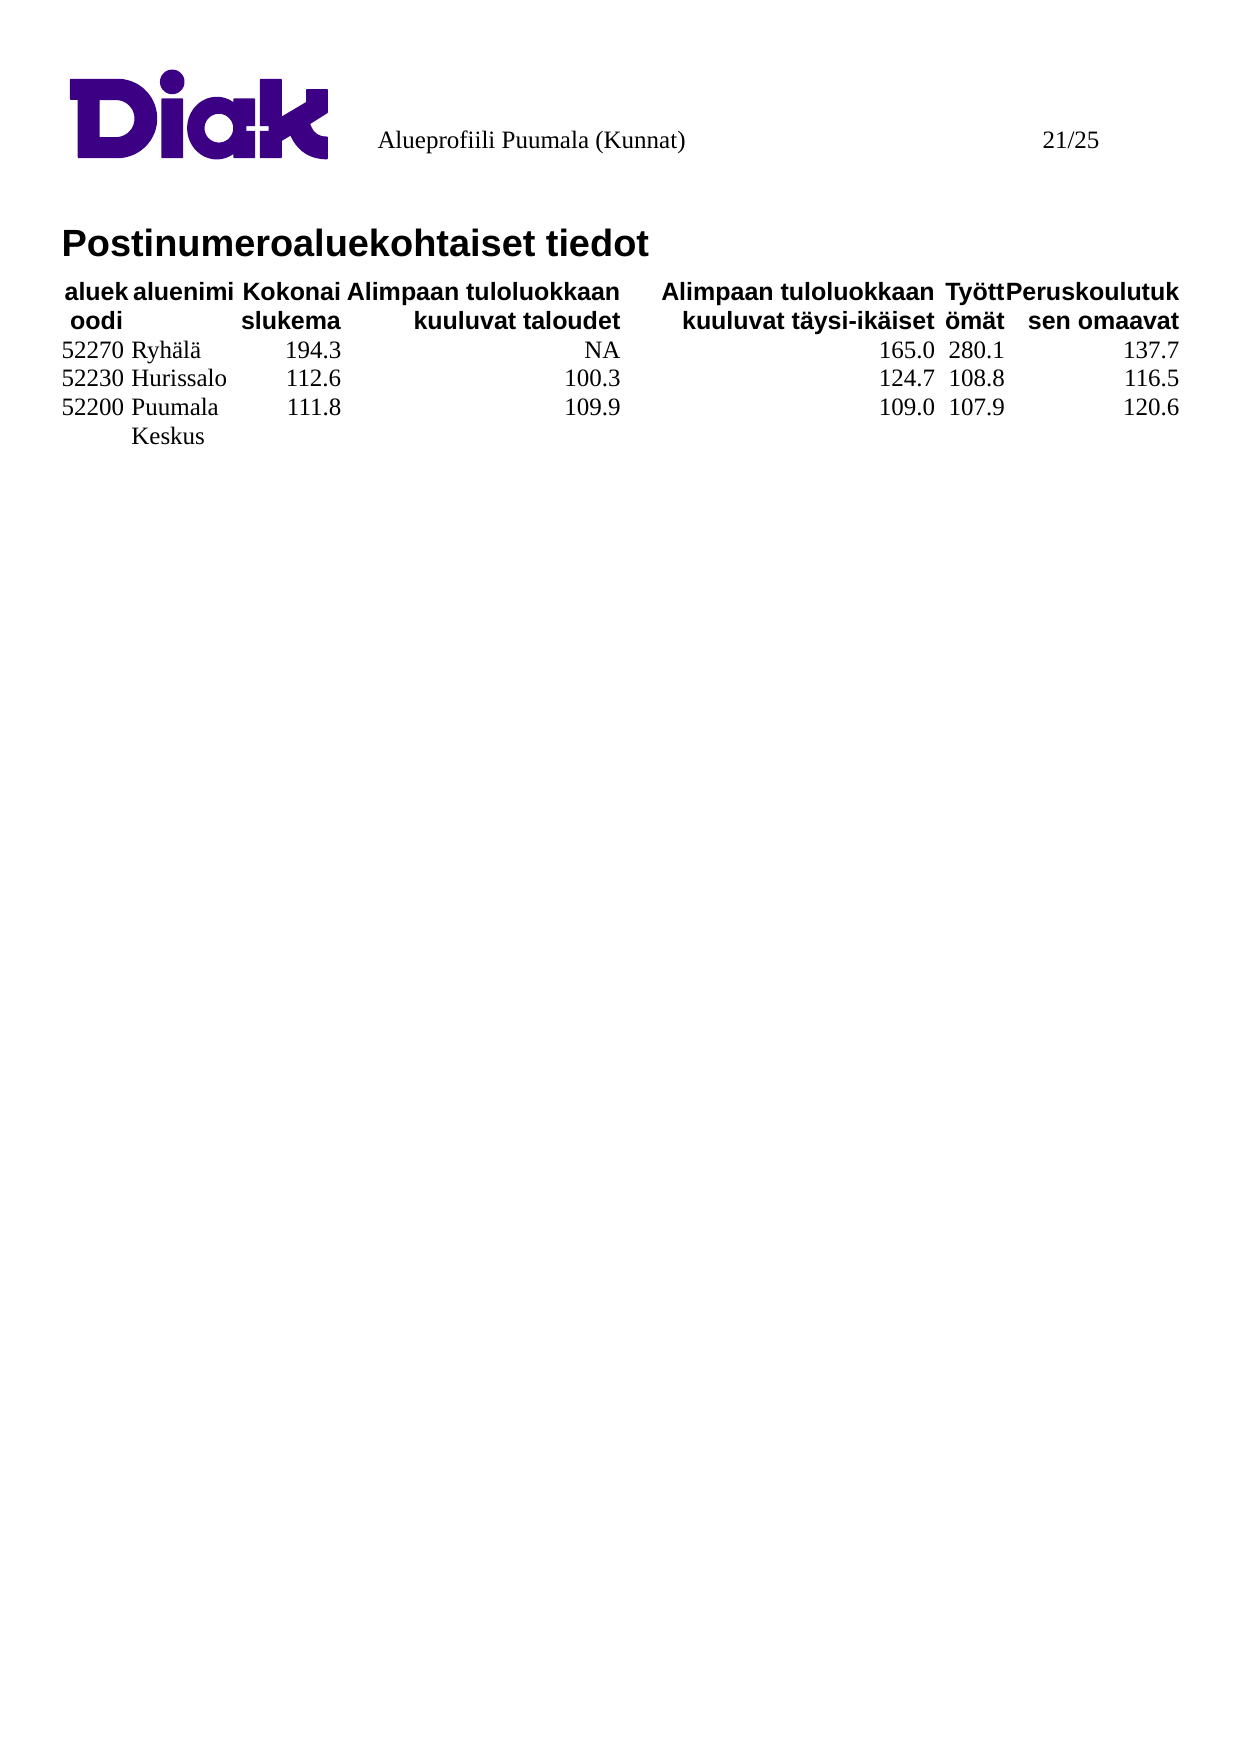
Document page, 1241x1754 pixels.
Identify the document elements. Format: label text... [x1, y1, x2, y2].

table_cell NA [341, 335, 620, 363]
table_cell 100.3 [341, 364, 620, 392]
table_cell 165.0 [620, 335, 934, 363]
subtitle Postinumeroaluekohtaiset tiedot [61, 221, 1179, 265]
table_cell 52230 [61, 364, 131, 392]
table_cell 108.8 [935, 364, 1004, 392]
table_cell 52200 [61, 392, 131, 450]
table_cell Puumala Keskus [131, 392, 236, 450]
table_cell Ryhälä [131, 335, 236, 363]
table_header Alimpaan tuloluokkaan kuuluvat taloudet [341, 277, 620, 335]
table_cell 194.3 [236, 335, 341, 363]
table_cell 280.1 [935, 335, 1004, 363]
table_cell 109.9 [341, 392, 620, 450]
table_header Alimpaan tuloluokkaan kuuluvat täysi-ikäiset [620, 277, 934, 335]
table_cell Hurissalo [131, 364, 236, 392]
table_header aluenimi [131, 277, 236, 335]
table_header aluekoodi [61, 277, 131, 335]
table_cell 137.7 [1004, 335, 1179, 363]
table_cell 120.6 [1004, 392, 1179, 450]
table_cell 112.6 [236, 364, 341, 392]
table_cell 52270 [61, 335, 131, 363]
table_cell 111.8 [236, 392, 341, 450]
table_cell 107.9 [935, 392, 1004, 450]
table_cell 109.0 [620, 392, 934, 450]
table_cell 116.5 [1004, 364, 1179, 392]
table_header Työttömät [935, 277, 1004, 335]
table_header Peruskoulutuksen omaavat [1004, 277, 1179, 335]
table_cell 124.7 [620, 364, 934, 392]
table_header Kokonaislukema [236, 277, 341, 335]
